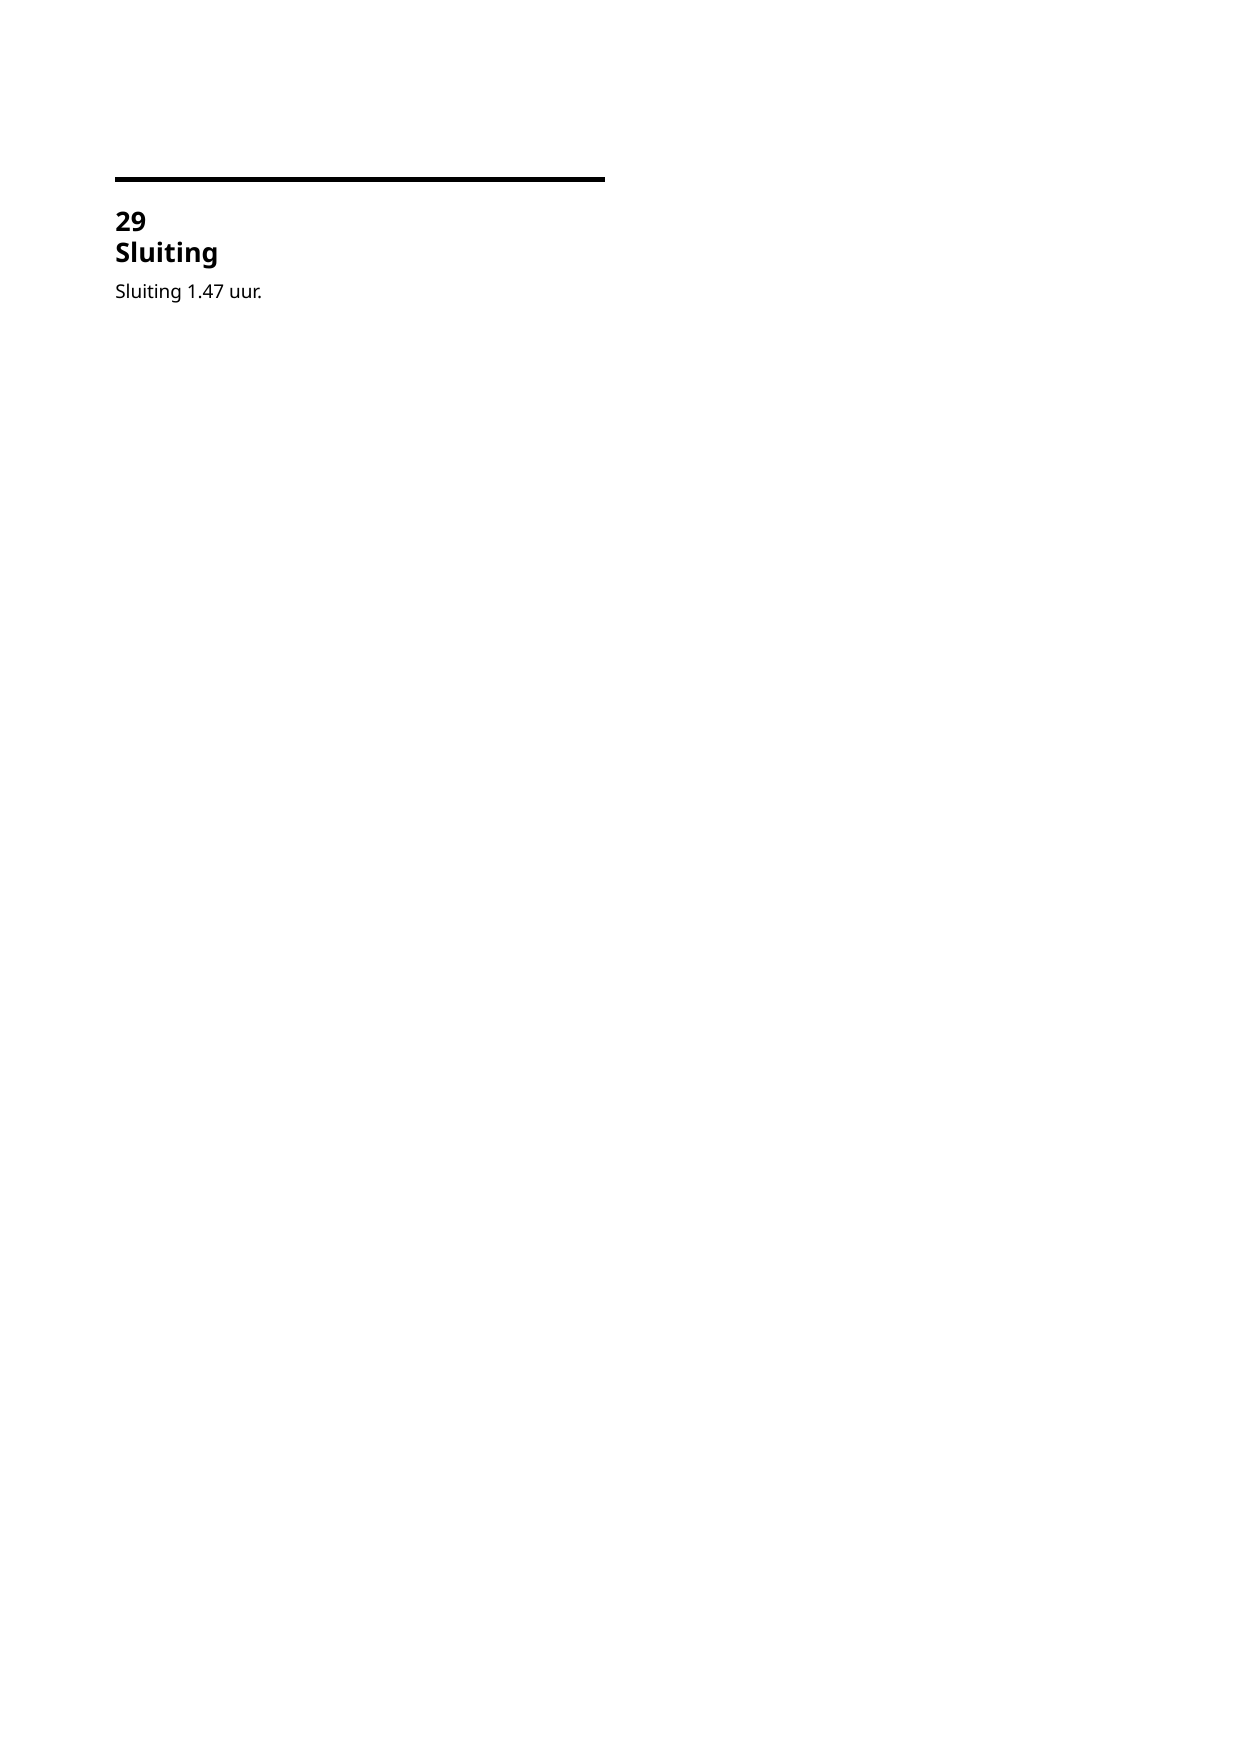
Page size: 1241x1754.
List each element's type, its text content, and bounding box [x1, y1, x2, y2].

text Sluiting [115, 239, 605, 283]
text Sluiting 1.47 uur. [115, 283, 605, 302]
text 29 [115, 203, 605, 239]
